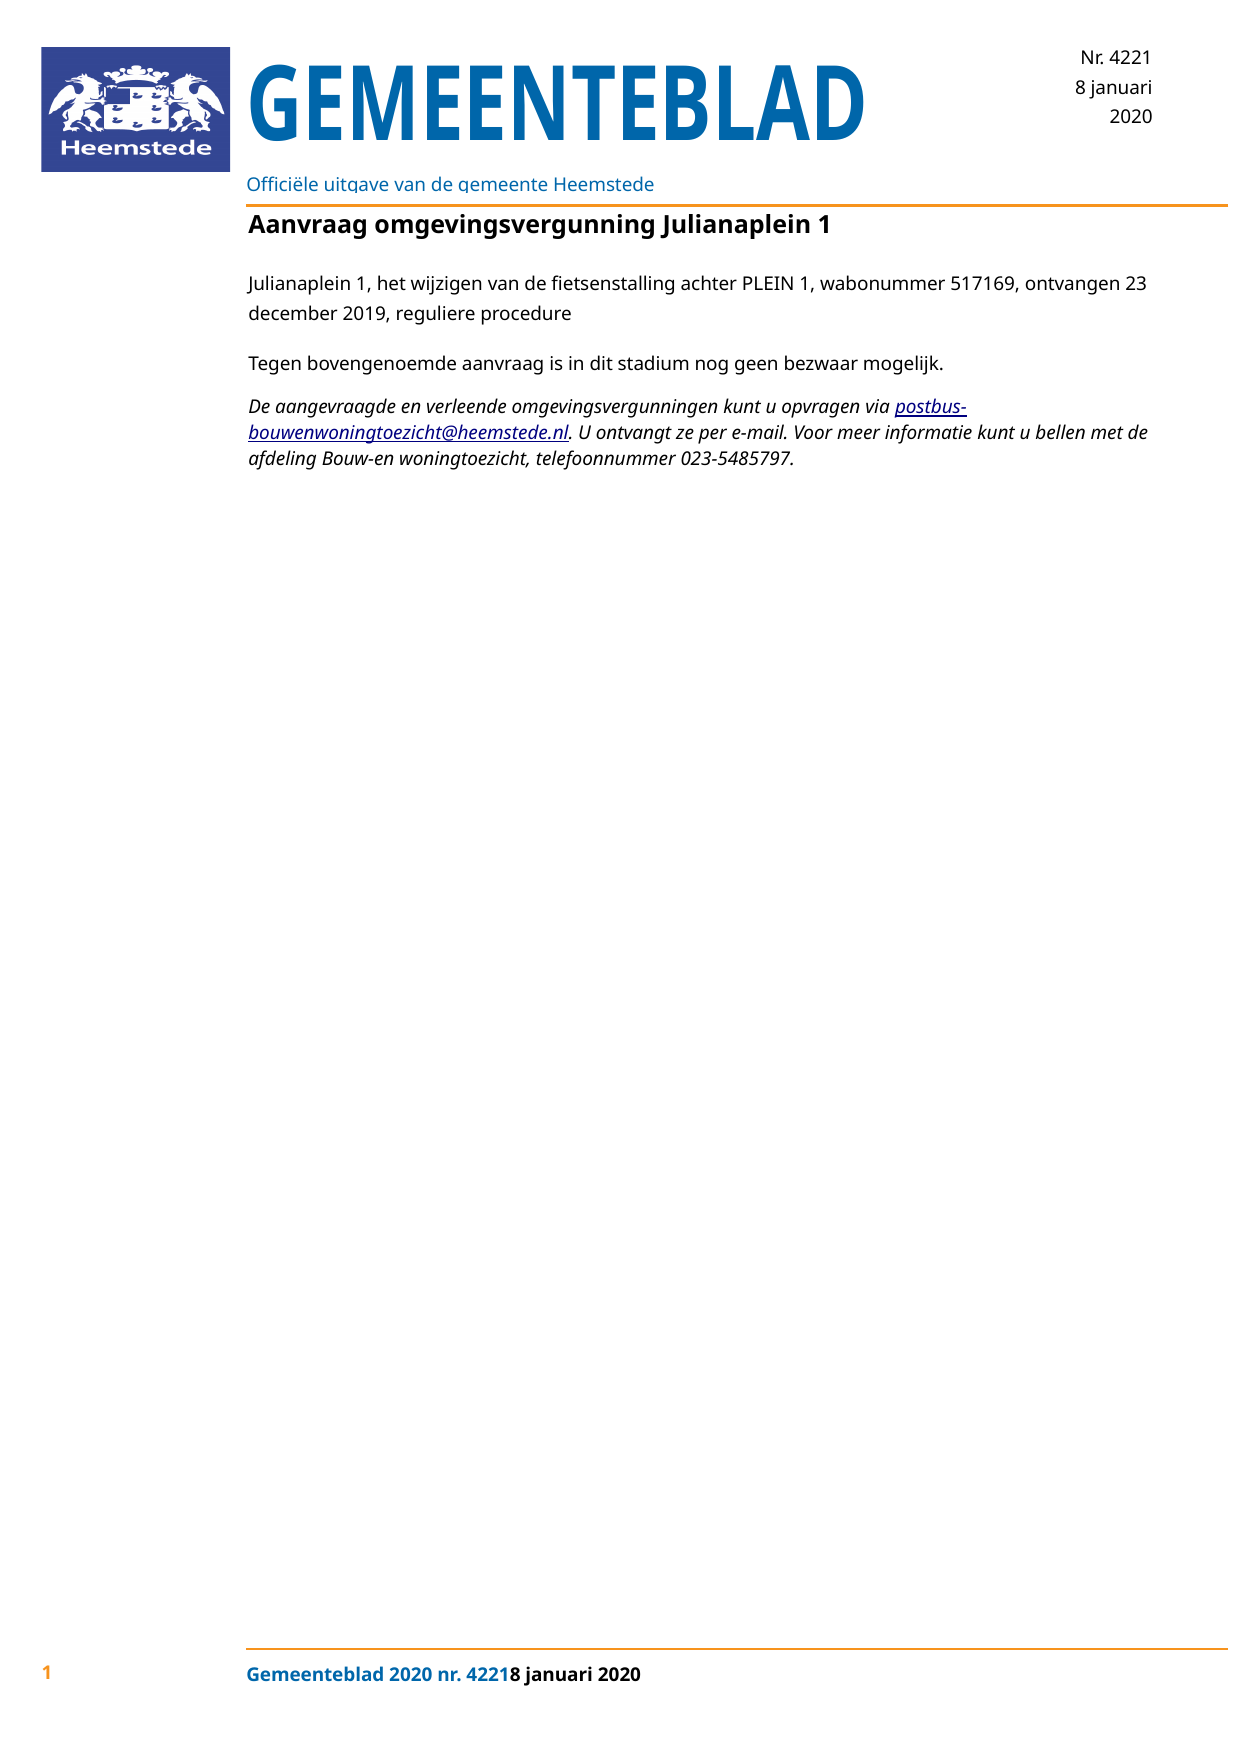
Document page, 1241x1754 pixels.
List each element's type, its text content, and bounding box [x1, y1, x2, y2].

text De aangevraagde en verleende omgevingsvergunningen kunt u opvragen via postbus-bouwenwoningtoezicht@heemstede.nl. U ontvangt ze per e-mail. Voor meer informatie kunt u bellen met de afdeling Bouw-en woningtoezicht, telefoonnummer 023-5485797. [248, 393, 1152, 471]
text Tegen bovengenoemde aanvraag is in dit stadium nog geen bezwaar mogelijk. [248, 350, 1152, 376]
text Julianaplein 1, het wijzigen van de fietsenstalling achter PLEIN 1, wabonummer 517169, ontvangen 23 december 2019, reguliere procedure [248, 270, 1152, 326]
text Aanvraag omgevingsvergunning Julianaplein 1 [248, 207, 1152, 241]
picture [41, 47, 231, 172]
